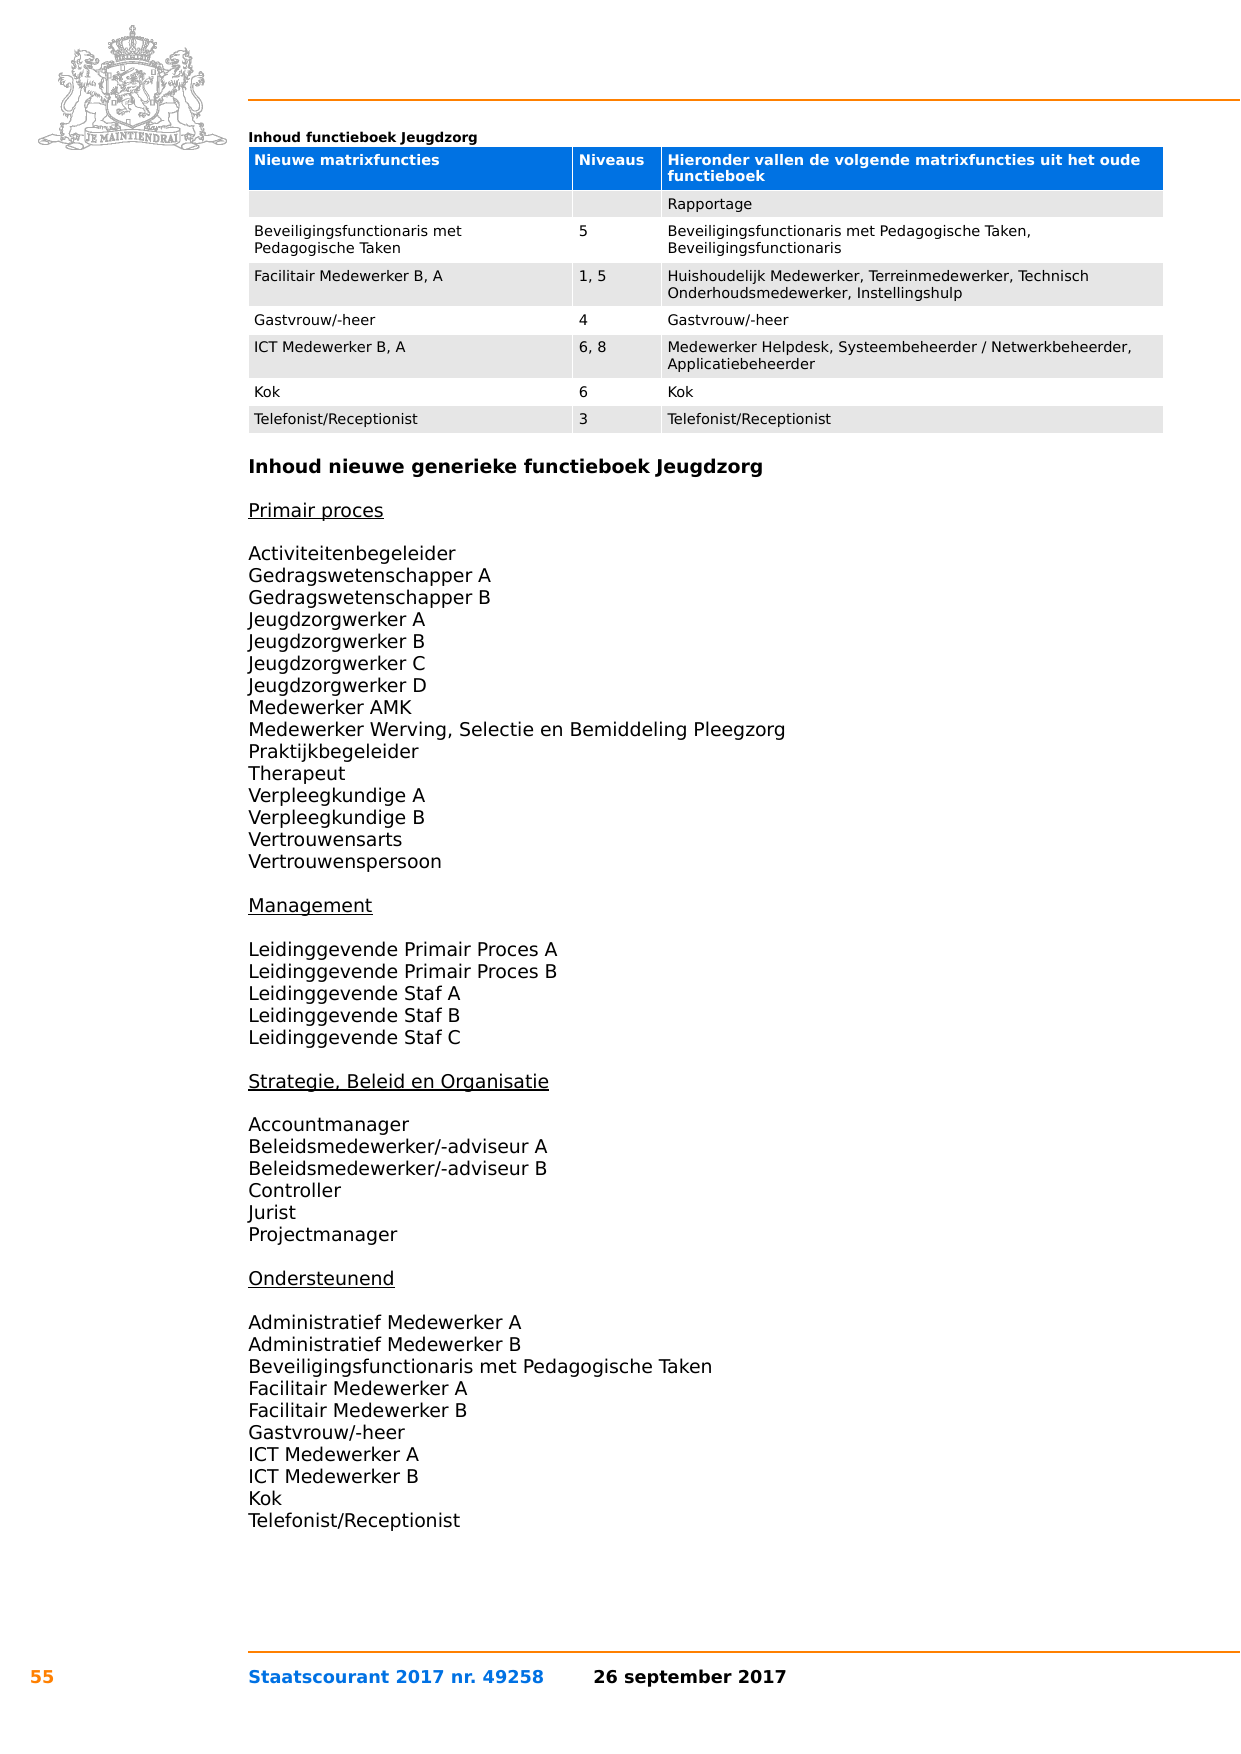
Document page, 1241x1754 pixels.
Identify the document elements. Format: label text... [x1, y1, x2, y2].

picture [38, 25, 227, 150]
text Accountmanager [248, 1114, 1163, 1136]
subtitle Inhoud nieuwe generieke functieboek Jeugdzorg [248, 456, 1163, 478]
text Leidinggevende Staf C [248, 1027, 1163, 1049]
text Medewerker Werving, Selectie en Bemiddeling Pleegzorg [248, 719, 1163, 741]
table_cell Kok [249, 379, 572, 405]
text Beleidsmedewerker/-adviseur B [248, 1158, 1163, 1180]
text Vertrouwensarts [248, 829, 1163, 851]
table_cell Kok [662, 379, 1163, 405]
text Medewerker AMK [248, 697, 1163, 719]
table_cell Hieronder vallen de volgende matrixfuncties uit het oude functieboek [662, 147, 1163, 190]
text Praktijkbegeleider [248, 741, 1163, 763]
table_cell Huishoudelijk Medewerker, Terreinmedewerker, Technisch Onderhoudsmedewerker, Instellingshulp [662, 263, 1163, 306]
text ICT Medewerker A [248, 1444, 1163, 1466]
table_cell 5 [573, 219, 661, 262]
table_cell Gastvrouw/-heer [662, 307, 1163, 333]
table_cell Telefonist/Receptionist [249, 406, 572, 433]
text Administratief Medewerker B [248, 1334, 1163, 1356]
table_cell 1, 5 [573, 263, 661, 306]
text Leidinggevende Staf B [248, 1005, 1163, 1027]
text Controller [248, 1180, 1163, 1202]
table_cell [249, 191, 572, 217]
text Beleidsmedewerker/-adviseur A [248, 1136, 1163, 1158]
table_cell Rapportage [662, 191, 1163, 217]
text Gedragswetenschapper A [248, 565, 1163, 587]
text Jeugdzorgwerker D [248, 675, 1163, 697]
text Kok [248, 1488, 1163, 1510]
subtitle Ondersteunend [248, 1268, 1163, 1290]
text Activiteitenbegeleider [248, 543, 1163, 565]
text Projectmanager [248, 1224, 1163, 1246]
text Leidinggevende Staf A [248, 983, 1163, 1005]
text Jeugdzorgwerker C [248, 653, 1163, 675]
text Facilitair Medewerker A [248, 1378, 1163, 1400]
text ICT Medewerker B [248, 1466, 1163, 1488]
subtitle Management [248, 895, 1163, 917]
text Vertrouwenspersoon [248, 851, 1163, 873]
table_cell Nieuwe matrixfuncties [249, 147, 572, 190]
text Verpleegkundige B [248, 807, 1163, 829]
subtitle Primair proces [248, 499, 1163, 521]
table_cell 4 [573, 307, 661, 333]
text Leidinggevende Primair Proces B [248, 961, 1163, 983]
table_cell 3 [573, 406, 661, 433]
table_cell Niveaus [573, 147, 661, 190]
text Telefonist/Receptionist [248, 1510, 1163, 1532]
table_cell 6 [573, 379, 661, 405]
table_cell Beveiligingsfunctionaris met Pedagogische Taken, Beveiligingsfunctionaris [662, 219, 1163, 262]
text Facilitair Medewerker B [248, 1400, 1163, 1422]
text Jeugdzorgwerker A [248, 609, 1163, 631]
text Beveiligingsfunctionaris met Pedagogische Taken [248, 1356, 1163, 1378]
table_cell [573, 191, 661, 217]
text Gedragswetenschapper B [248, 587, 1163, 609]
table_cell Facilitair Medewerker B, A [249, 263, 572, 306]
text Verpleegkundige A [248, 785, 1163, 807]
text Therapeut [248, 763, 1163, 785]
text Jeugdzorgwerker B [248, 631, 1163, 653]
text Administratief Medewerker A [248, 1312, 1163, 1334]
table_cell Telefonist/Receptionist [662, 406, 1163, 433]
text Jurist [248, 1202, 1163, 1224]
table_cell 6, 8 [573, 335, 661, 378]
text Gastvrouw/-heer [248, 1422, 1163, 1444]
subtitle Strategie, Beleid en Organisatie [248, 1071, 1163, 1092]
table_header Inhoud functieboek Jeugdzorg [248, 130, 1163, 146]
table_cell ICT Medewerker B, A [249, 335, 572, 378]
table_cell Gastvrouw/-heer [249, 307, 572, 333]
text Leidinggevende Primair Proces A [248, 939, 1163, 961]
table_cell Medewerker Helpdesk, Systeembeheerder / Netwerkbeheerder, Applicatiebeheerder [662, 335, 1163, 378]
table_cell Beveiligingsfunctionaris met Pedagogische Taken [249, 219, 572, 262]
